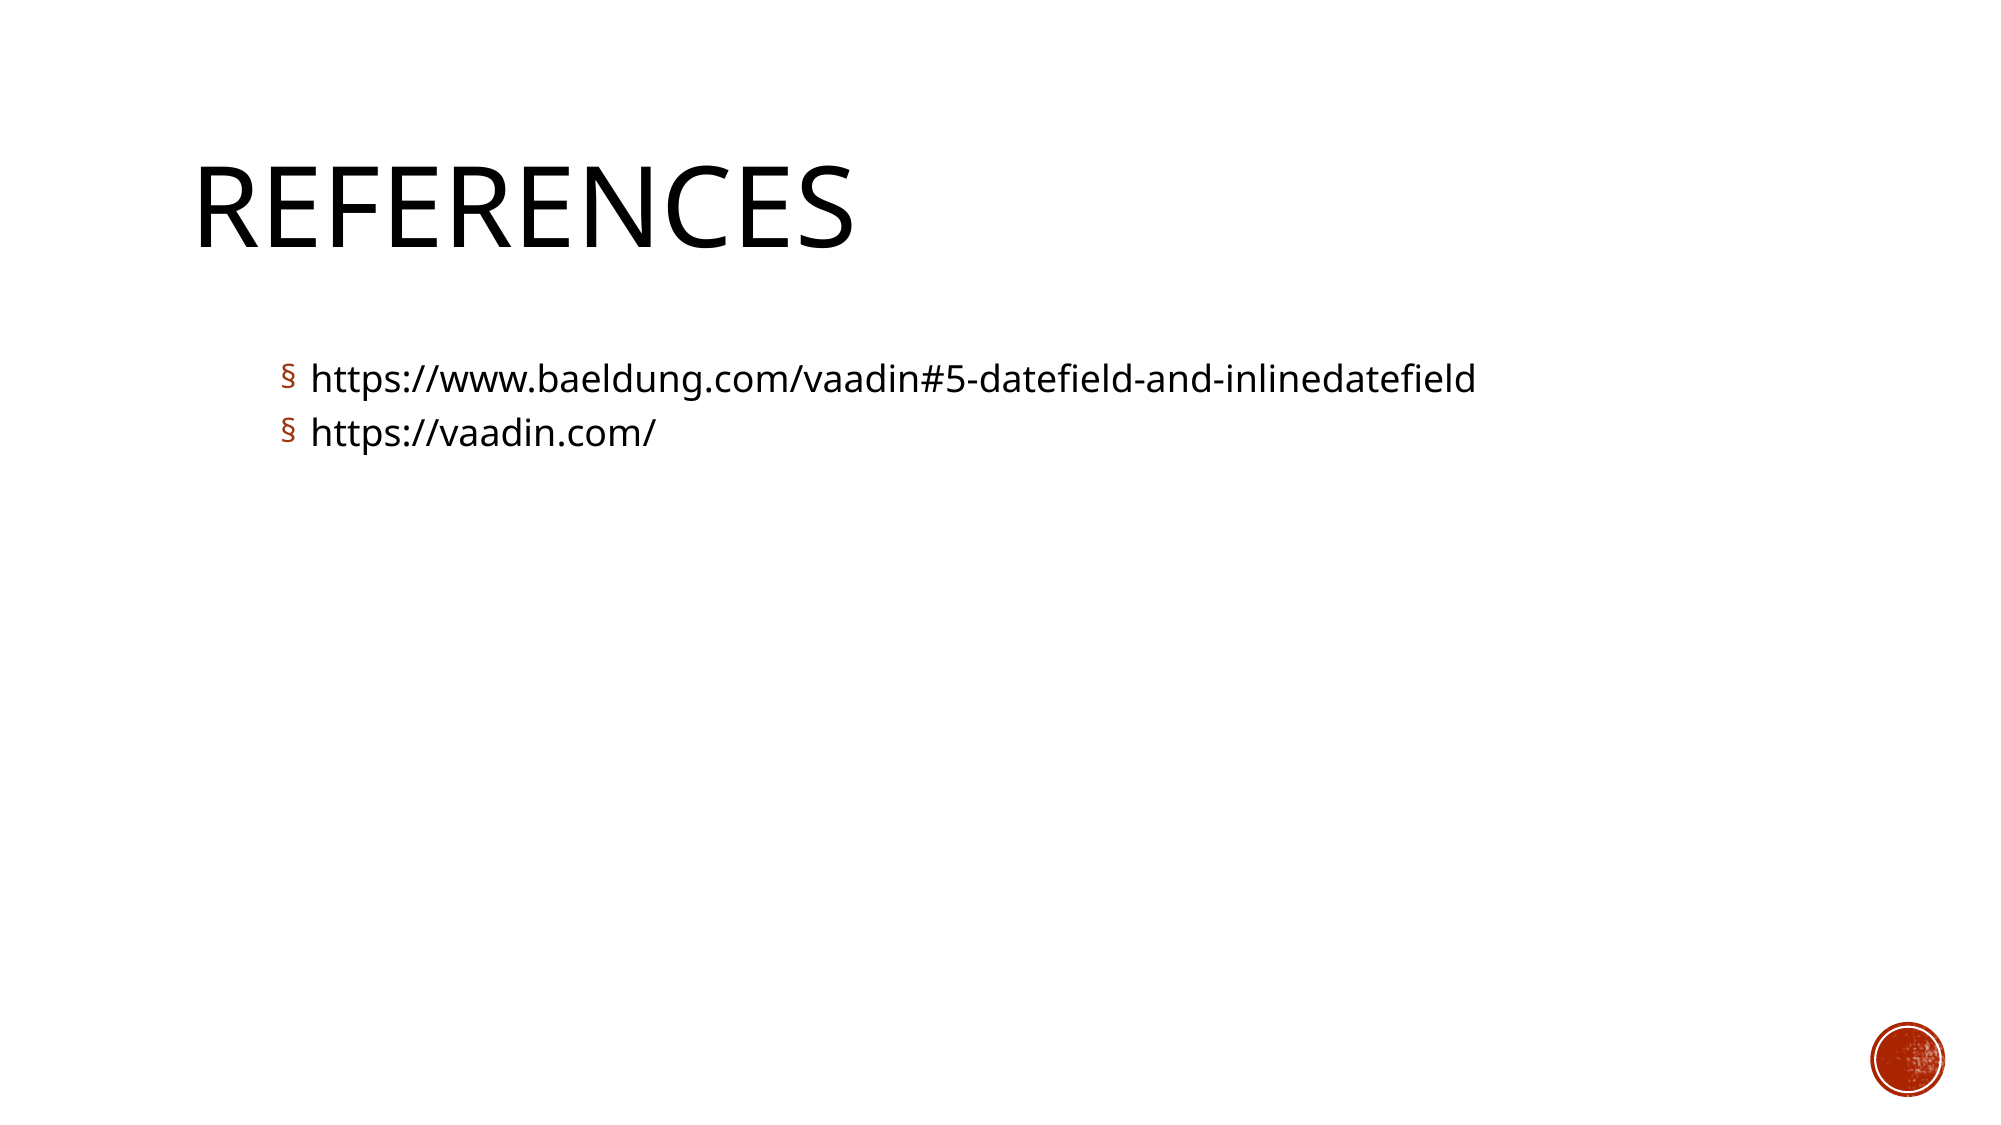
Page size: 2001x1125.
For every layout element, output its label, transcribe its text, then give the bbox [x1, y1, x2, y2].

title References [175, 79, 1826, 344]
list https://www.baeldung.com/vaadin#5-datefield-and-inlinedatefield https://vaadin.com/ [175, 348, 1826, 1013]
